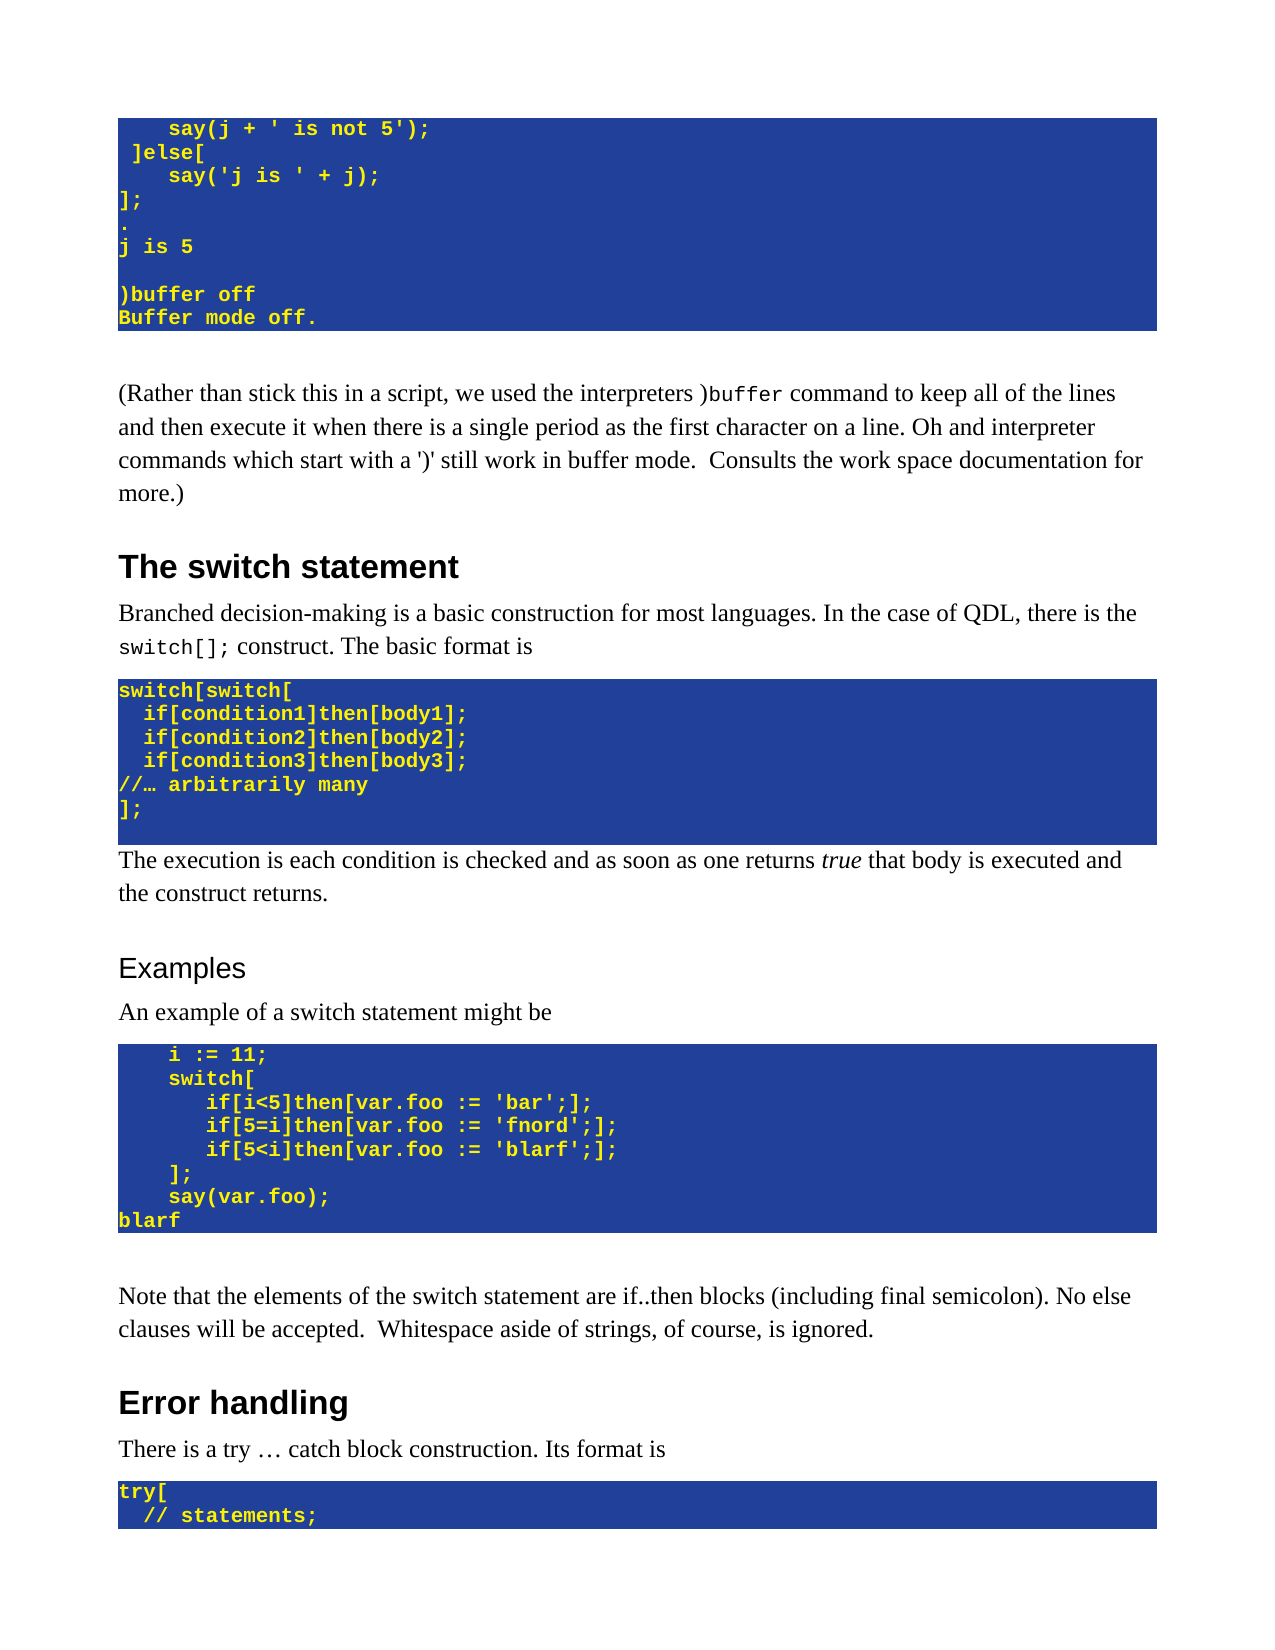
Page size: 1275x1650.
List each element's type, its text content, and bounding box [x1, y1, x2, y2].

subtitle The switch statement [118, 547, 1157, 586]
text An example of a switch statement might be [118, 997, 1157, 1026]
text ]; [118, 189, 1157, 213]
text ]; [118, 798, 1157, 821]
text switch[switch[ [118, 679, 1157, 703]
text There is a try … catch block construction. Its format is [118, 1434, 1157, 1462]
text ]; [118, 1163, 1157, 1186]
text if[condition2]then[body2]; [118, 727, 1157, 751]
text if[condition3]then[body3]; [118, 751, 1157, 774]
subtitle Examples [118, 951, 1157, 984]
text if[5=i]then[var.foo := 'fnord';]; [118, 1115, 1157, 1139]
text switch[ [118, 1068, 1157, 1092]
text if[condition1]then[body1]; [118, 703, 1157, 727]
text (Rather than stick this in a script, we used the interpreters )buffer command to keep all of the lines and then execute it when there is a single period as the first character on a line. Oh and interpreter commands which start with a ')' still work in buffer mode. Consults the work space documentation for more.) [118, 378, 1157, 507]
text // statements; [118, 1505, 1157, 1529]
text Note that the elements of the switch statement are if..then blocks (including final semicolon). No else clauses will be accepted. Whitespace aside of strings, of course, is ignored. [118, 1281, 1157, 1343]
subtitle Error handling [118, 1383, 1157, 1421]
text blarf [118, 1210, 1157, 1233]
text i := 11; [118, 1044, 1157, 1068]
text if[i<5]then[var.foo := 'bar';]; [118, 1092, 1157, 1115]
text Buffer mode off. [118, 307, 1157, 331]
text Branched decision-making is a basic construction for most languages. In the case of QDL, there is the switch[]; construct. The basic format is [118, 598, 1157, 661]
text . [118, 213, 1157, 236]
text The execution is each condition is checked and as soon as one returns true that body is executed and the construct returns. [118, 845, 1157, 907]
text say('j is ' + j); [118, 165, 1157, 189]
text j is 5 [118, 236, 1157, 260]
text )buffer off [118, 284, 1157, 307]
text say(j + ' is not 5'); [118, 118, 1157, 142]
text ]else[ [118, 142, 1157, 165]
text //… arbitrarily many [118, 774, 1157, 798]
text if[5<i]then[var.foo := 'blarf';]; [118, 1139, 1157, 1163]
text try[ [118, 1481, 1157, 1505]
text say(var.foo); [118, 1186, 1157, 1210]
